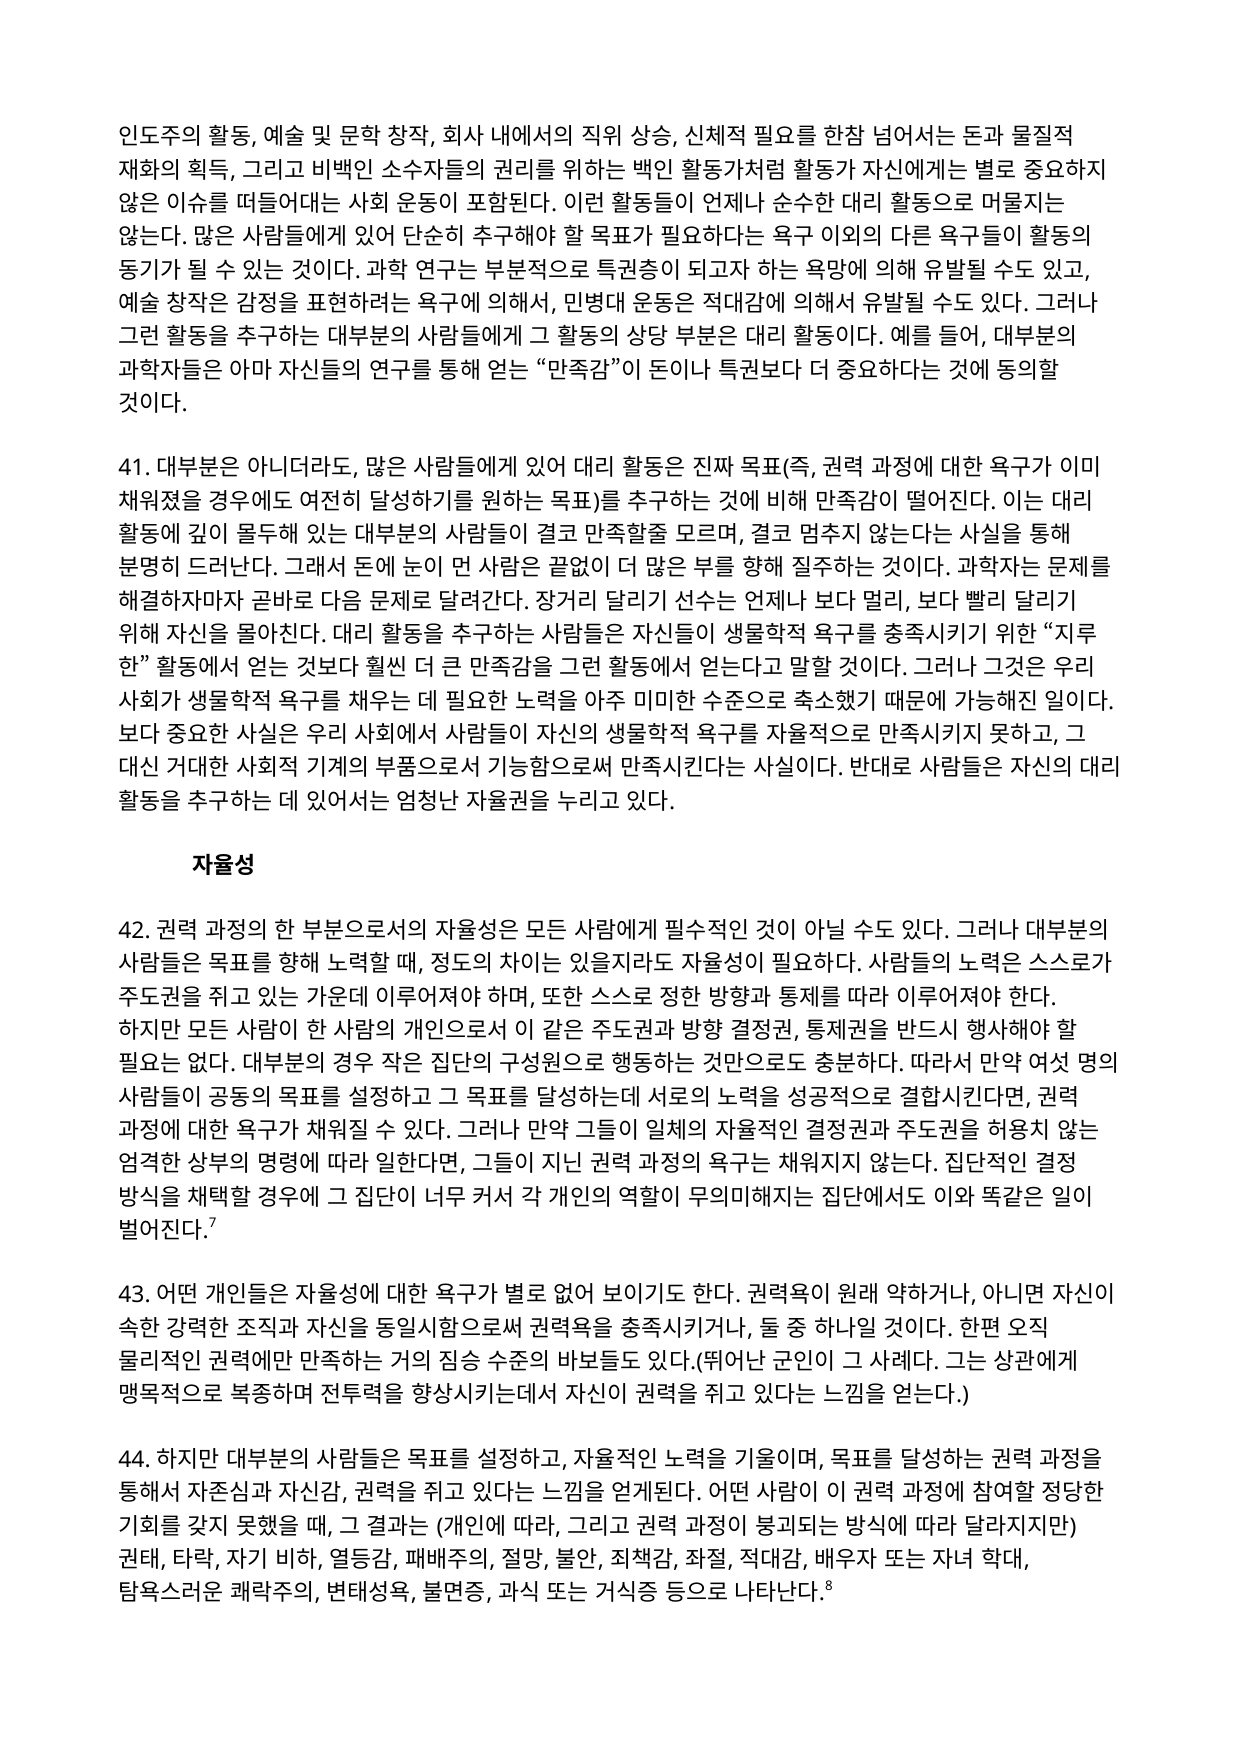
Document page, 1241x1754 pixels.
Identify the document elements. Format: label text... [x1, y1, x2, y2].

text 44. 하지만 대부분의 사람들은 목표를 설정하고, 자율적인 노력을 기울이며, 목표를 달성하는 권력 과정을 통해서 자존심과 자신감, 권력을 쥐고 있다는 느낌을 얻게된다. 어떤 사람이 이 권력 과정에 참여할 정당한 기회를 갖지 못했을 때, 그 결과는 (개인에 따라, 그리고 권력 과정이 붕괴되는 방식에 따라 달라지지만) 권태, 타락, 자기 비하, 열등감, 패배주의, 절망, 불안, 죄책감, 좌절, 적대감, 배우자 또는 자녀 학대, 탐욕스러운 쾌락주의, 변태성욕, 불면증, 과식 또는 거식증 등으로 나타난다.8 [118, 1441, 1122, 1607]
text 41. 대부분은 아니더라도, 많은 사람들에게 있어 대리 활동은 진짜 목표(즉, 권력 과정에 대한 욕구가 이미 채워졌을 경우에도 여전히 달성하기를 원하는 목표)를 추구하는 것에 비해 만족감이 떨어진다. 이는 대리 활동에 깊이 몰두해 있는 대부분의 사람들이 결코 만족할줄 모르며, 결코 멈추지 않는다는 사실을 통해 분명히 드러난다. 그래서 돈에 눈이 먼 사람은 끝없이 더 많은 부를 향해 질주하는 것이다. 과학자는 문제를 해결하자마자 곧바로 다음 문제로 달려간다. 장거리 달리기 선수는 언제나 보다 멀리, 보다 빨리 달리기 위해 자신을 몰아친다. 대리 활동을 추구하는 사람들은 자신들이 생물학적 욕구를 충족시키기 위한 “지루한” 활동에서 얻는 것보다 훨씬 더 큰 만족감을 그런 활동에서 얻는다고 말할 것이다. 그러나 그것은 우리 사회가 생물학적 욕구를 채우는 데 필요한 노력을 아주 미미한 수준으로 축소했기 때문에 가능해진 일이다. 보다 중요한 사실은 우리 사회에서 사람들이 자신의 생물학적 욕구를 자율적으로 만족시키지 못하고, 그 대신 거대한 사회적 기계의 부품으로서 기능함으로써 만족시킨다는 사실이다. 반대로 사람들은 자신의 대리 활동을 추구하는 데 있어서는 엄청난 자율권을 누리고 있다. [118, 449, 1122, 816]
text 43. 어떤 개인들은 자율성에 대한 욕구가 별로 없어 보이기도 한다. 권력욕이 원래 약하거나, 아니면 자신이 속한 강력한 조직과 자신을 동일시함으로써 권력욕을 충족시키거나, 둘 중 하나일 것이다. 한편 오직 물리적인 권력에만 만족하는 거의 짐승 수준의 바보들도 있다.(뛰어난 군인이 그 사례다. 그는 상관에게 맹목적으로 복종하며 전투력을 향상시키는데서 자신이 권력을 쥐고 있다는 느낌을 얻는다.) [118, 1276, 1122, 1409]
text 자율성 [118, 847, 1122, 881]
text 인도주의 활동, 예술 및 문학 창작, 회사 내에서의 직위 상승, 신체적 필요를 한참 넘어서는 돈과 물질적 재화의 획득, 그리고 비백인 소수자들의 권리를 위하는 백인 활동가처럼 활동가 자신에게는 별로 중요하지 않은 이슈를 떠들어대는 사회 운동이 포함된다. 이런 활동들이 언제나 순수한 대리 활동으로 머물지는 않는다. 많은 사람들에게 있어 단순히 추구해야 할 목표가 필요하다는 욕구 이외의 다른 욕구들이 활동의 동기가 될 수 있는 것이다. 과학 연구는 부분적으로 특권층이 되고자 하는 욕망에 의해 유발될 수도 있고, 예술 창작은 감정을 표현하려는 욕구에 의해서, 민병대 운동은 적대감에 의해서 유발될 수도 있다. 그러나 그런 활동을 추구하는 대부분의 사람들에게 그 활동의 상당 부분은 대리 활동이다. 예를 들어, 대부분의 과학자들은 아마 자신들의 연구를 통해 얻는 “만족감”이 돈이나 특권보다 더 중요하다는 것에 동의할 것이다. [118, 118, 1122, 418]
text 42. 권력 과정의 한 부분으로서의 자율성은 모든 사람에게 필수적인 것이 아닐 수도 있다. 그러나 대부분의 사람들은 목표를 향해 노력할 때, 정도의 차이는 있을지라도 자율성이 필요하다. 사람들의 노력은 스스로가 주도권을 쥐고 있는 가운데 이루어져야 하며, 또한 스스로 정한 방향과 통제를 따라 이루어져야 한다. 하지만 모든 사람이 한 사람의 개인으로서 이 같은 주도권과 방향 결정권, 통제권을 반드시 행사해야 할 필요는 없다. 대부분의 경우 작은 집단의 구성원으로 행동하는 것만으로도 충분하다. 따라서 만약 여섯 명의 사람들이 공동의 목표를 설정하고 그 목표를 달성하는데 서로의 노력을 성공적으로 결합시킨다면, 권력 과정에 대한 욕구가 채워질 수 있다. 그러나 만약 그들이 일체의 자율적인 결정권과 주도권을 허용치 않는 엄격한 상부의 명령에 따라 일한다면, 그들이 지닌 권력 과정의 욕구는 채워지지 않는다. 집단적인 결정 방식을 채택할 경우에 그 집단이 너무 커서 각 개인의 역할이 무의미해지는 집단에서도 이와 똑같은 일이 벌어진다.7 [118, 912, 1122, 1245]
